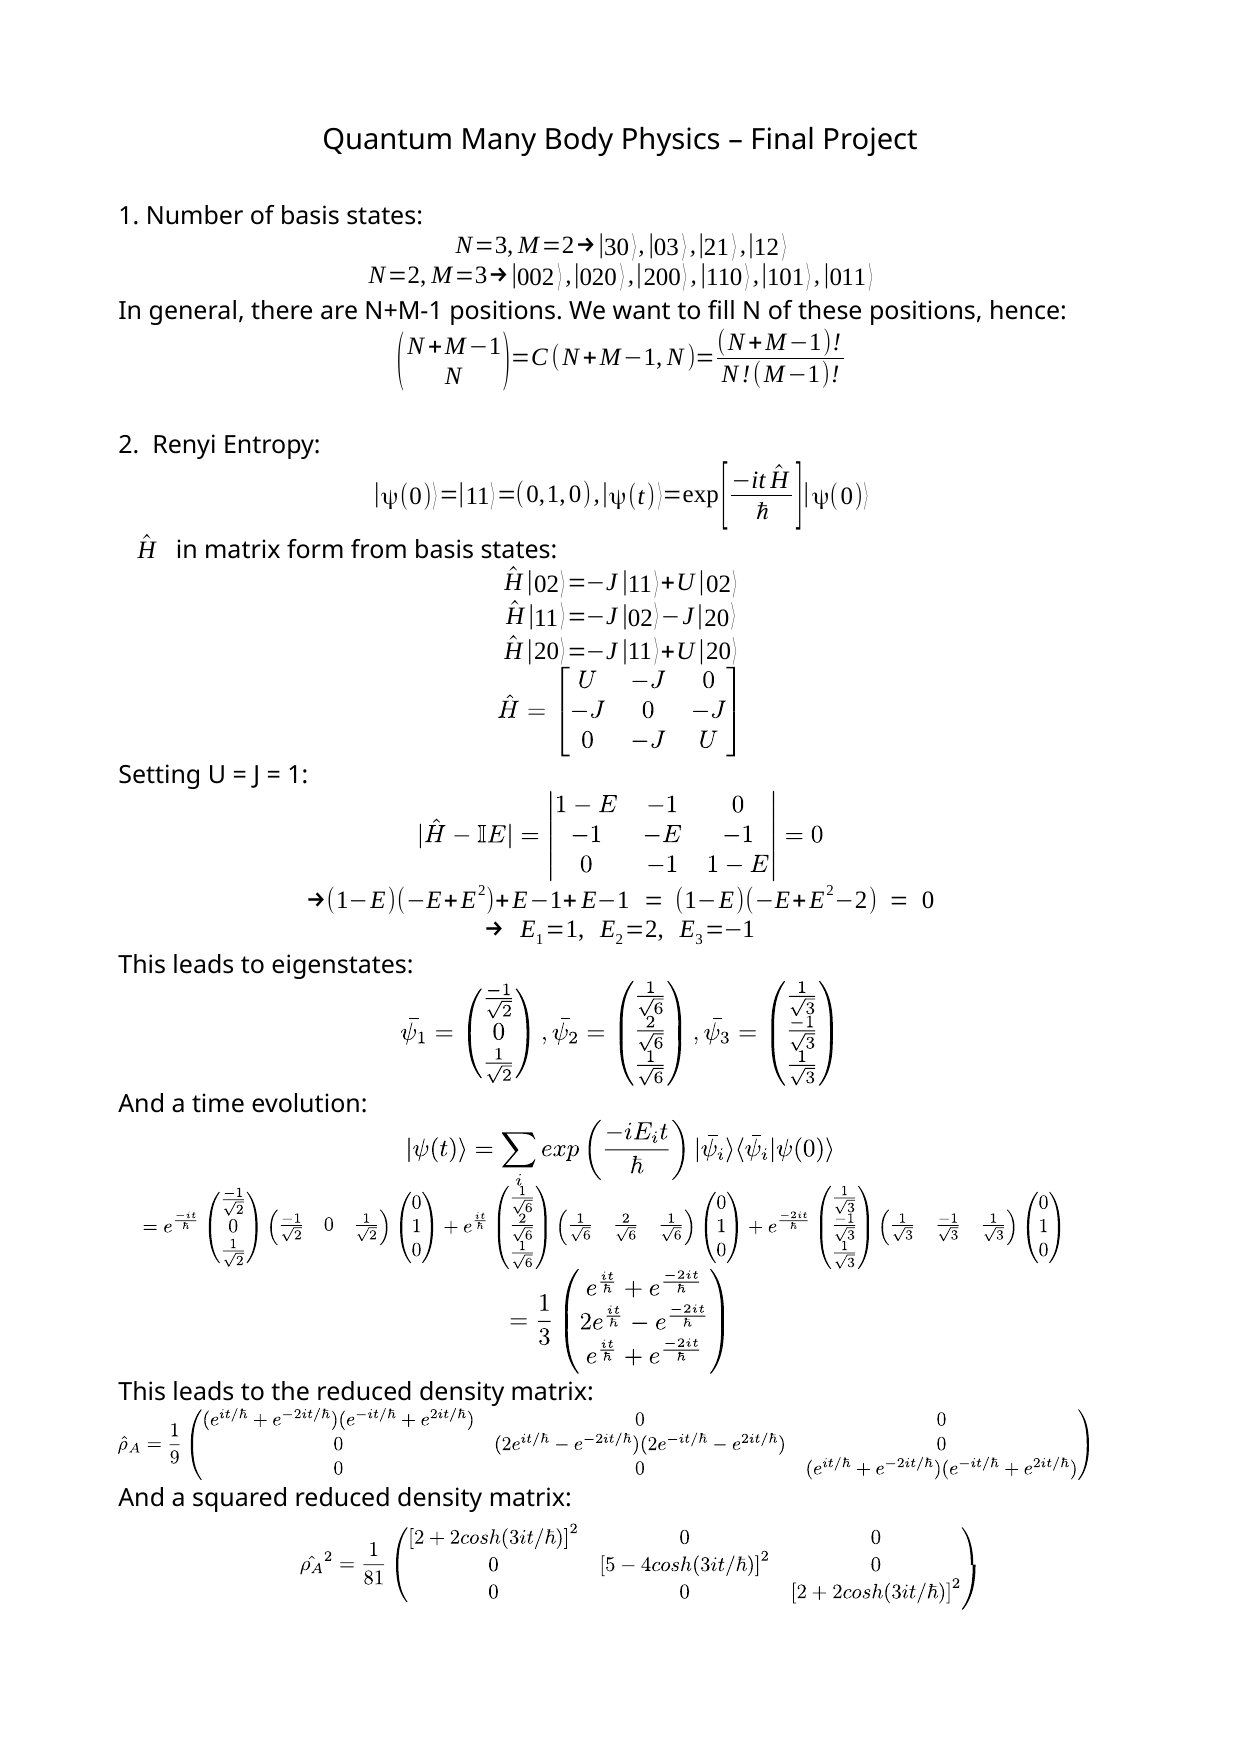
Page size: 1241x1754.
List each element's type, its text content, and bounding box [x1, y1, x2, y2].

text In general, there are N+M-1 positions. We want to fill N of these positions, hence: [118, 293, 1122, 327]
text This leads to the reduced density matrix: [118, 1374, 1122, 1408]
text 2. Renyi Entropy: [118, 426, 1122, 460]
text This leads to eigenstates: [118, 947, 1122, 981]
text And a squared reduced density matrix: [118, 1480, 1122, 1514]
text Setting U = J = 1: [118, 757, 1122, 791]
text 1. Number of basis states: [118, 197, 1122, 232]
text in matrix form from basis states: [118, 531, 1122, 566]
text And a time evolution: [118, 1086, 1122, 1120]
text Quantum Many Body Physics – Final Project [118, 118, 1122, 158]
